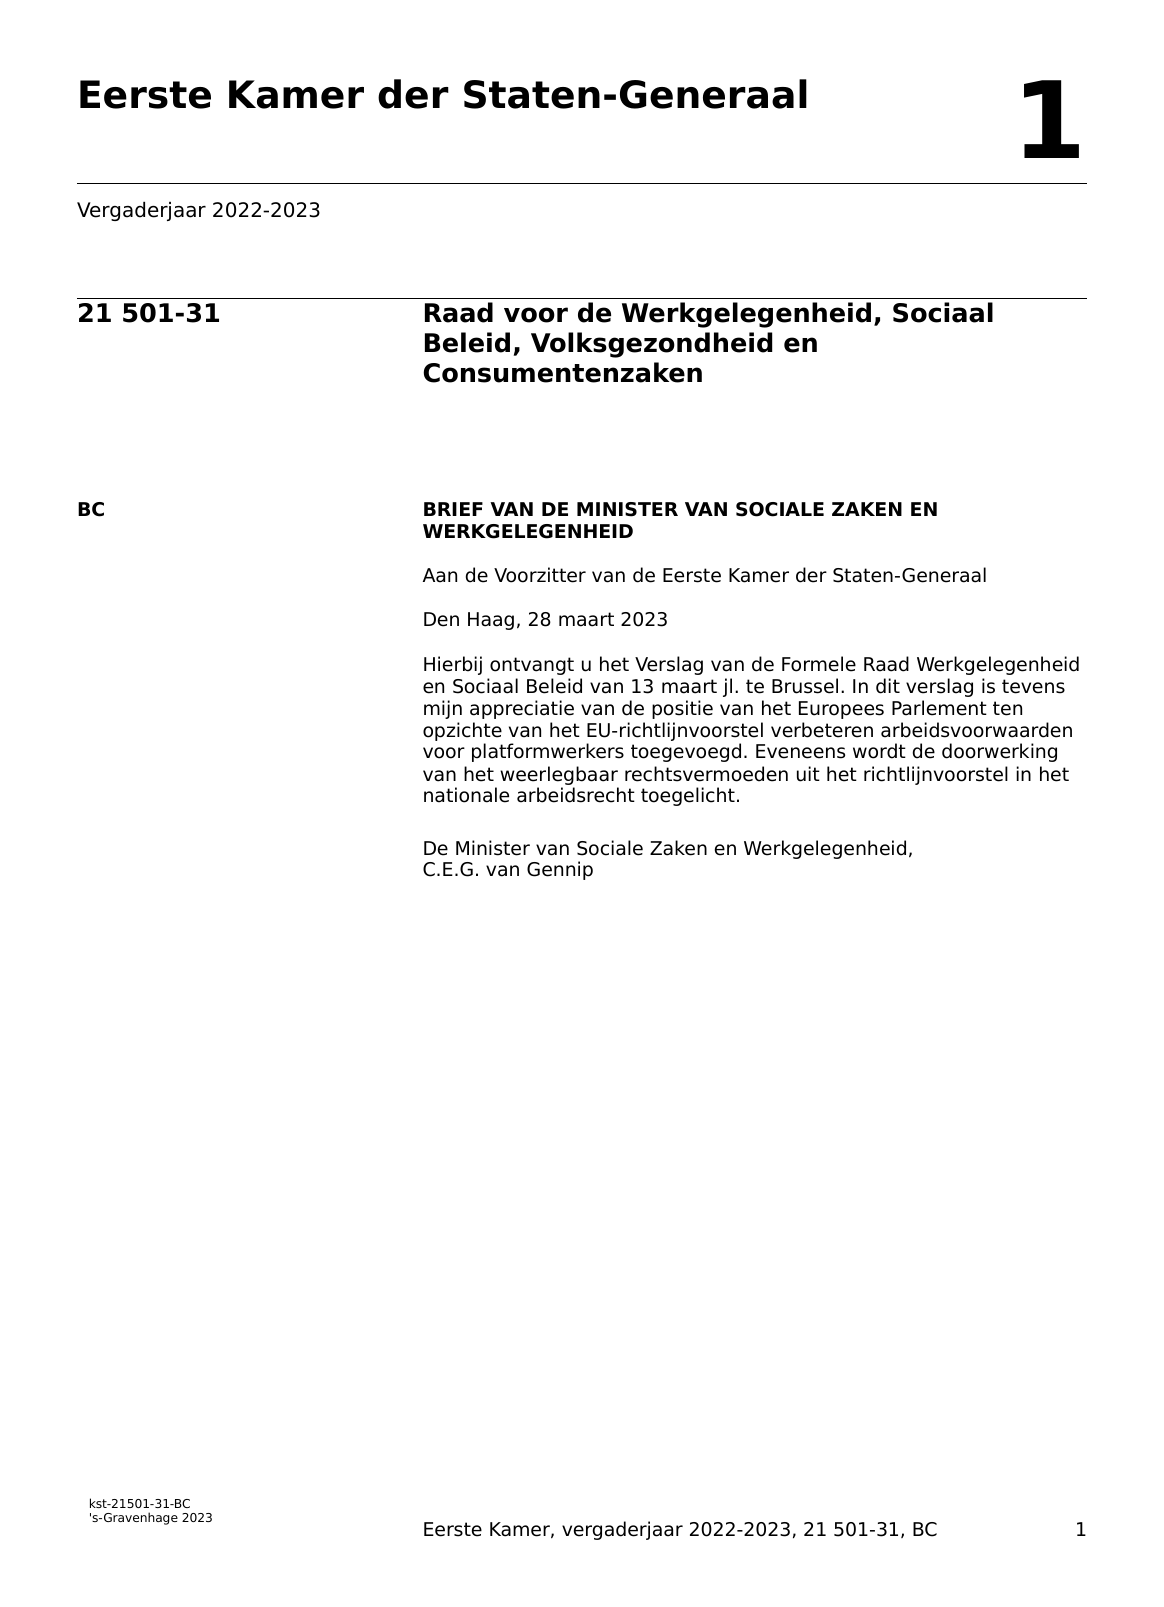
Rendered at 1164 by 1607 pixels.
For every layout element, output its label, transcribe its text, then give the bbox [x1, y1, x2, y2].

subtitle 21 501-31 Raad voor de Werkgelegenheid, Sociaal Beleid, Volksgezondheid en Consumentenzaken [77, 299, 1087, 388]
table_header Eerste Kamer der Staten-Generaal [77, 59, 886, 183]
table_cell Vergaderjaar 2022-2023 [77, 184, 1087, 298]
subtitle BC BRIEF VAN DE MINISTER VAN SOCIALE ZAKEN EN WERKGELEGENHEID [77, 499, 1087, 543]
text kst-21501-31-BC [88, 1497, 323, 1511]
text 's-Gravenhage 2023 [88, 1511, 323, 1525]
table_header 1 [886, 59, 1087, 183]
text Hierbij ontvangt u het Verslag van de Formele Raad Werkgelegenheid en Sociaal Beleid van 13 maart jl. te Brussel. In dit verslag is tevens mijn appreciatie van de positie van het Europees Parlement ten opzichte van het EU-richtlijnvoorstel verbeteren arbeidsvoorwaarden voor platformwerkers toegevoegd. Eveneens wordt de doorwerking van het weerlegbaar rechtsvermoeden uit het richtlijnvoorstel in het nationale arbeidsrecht toegelicht. [422, 653, 1087, 807]
text De Minister van Sociale Zaken en Werkgelegenheid, C.E.G. van Gennip [422, 837, 1087, 881]
text Aan de Voorzitter van de Eerste Kamer der Staten-Generaal [422, 565, 1087, 587]
text Den Haag, 28 maart 2023 [422, 609, 1087, 631]
